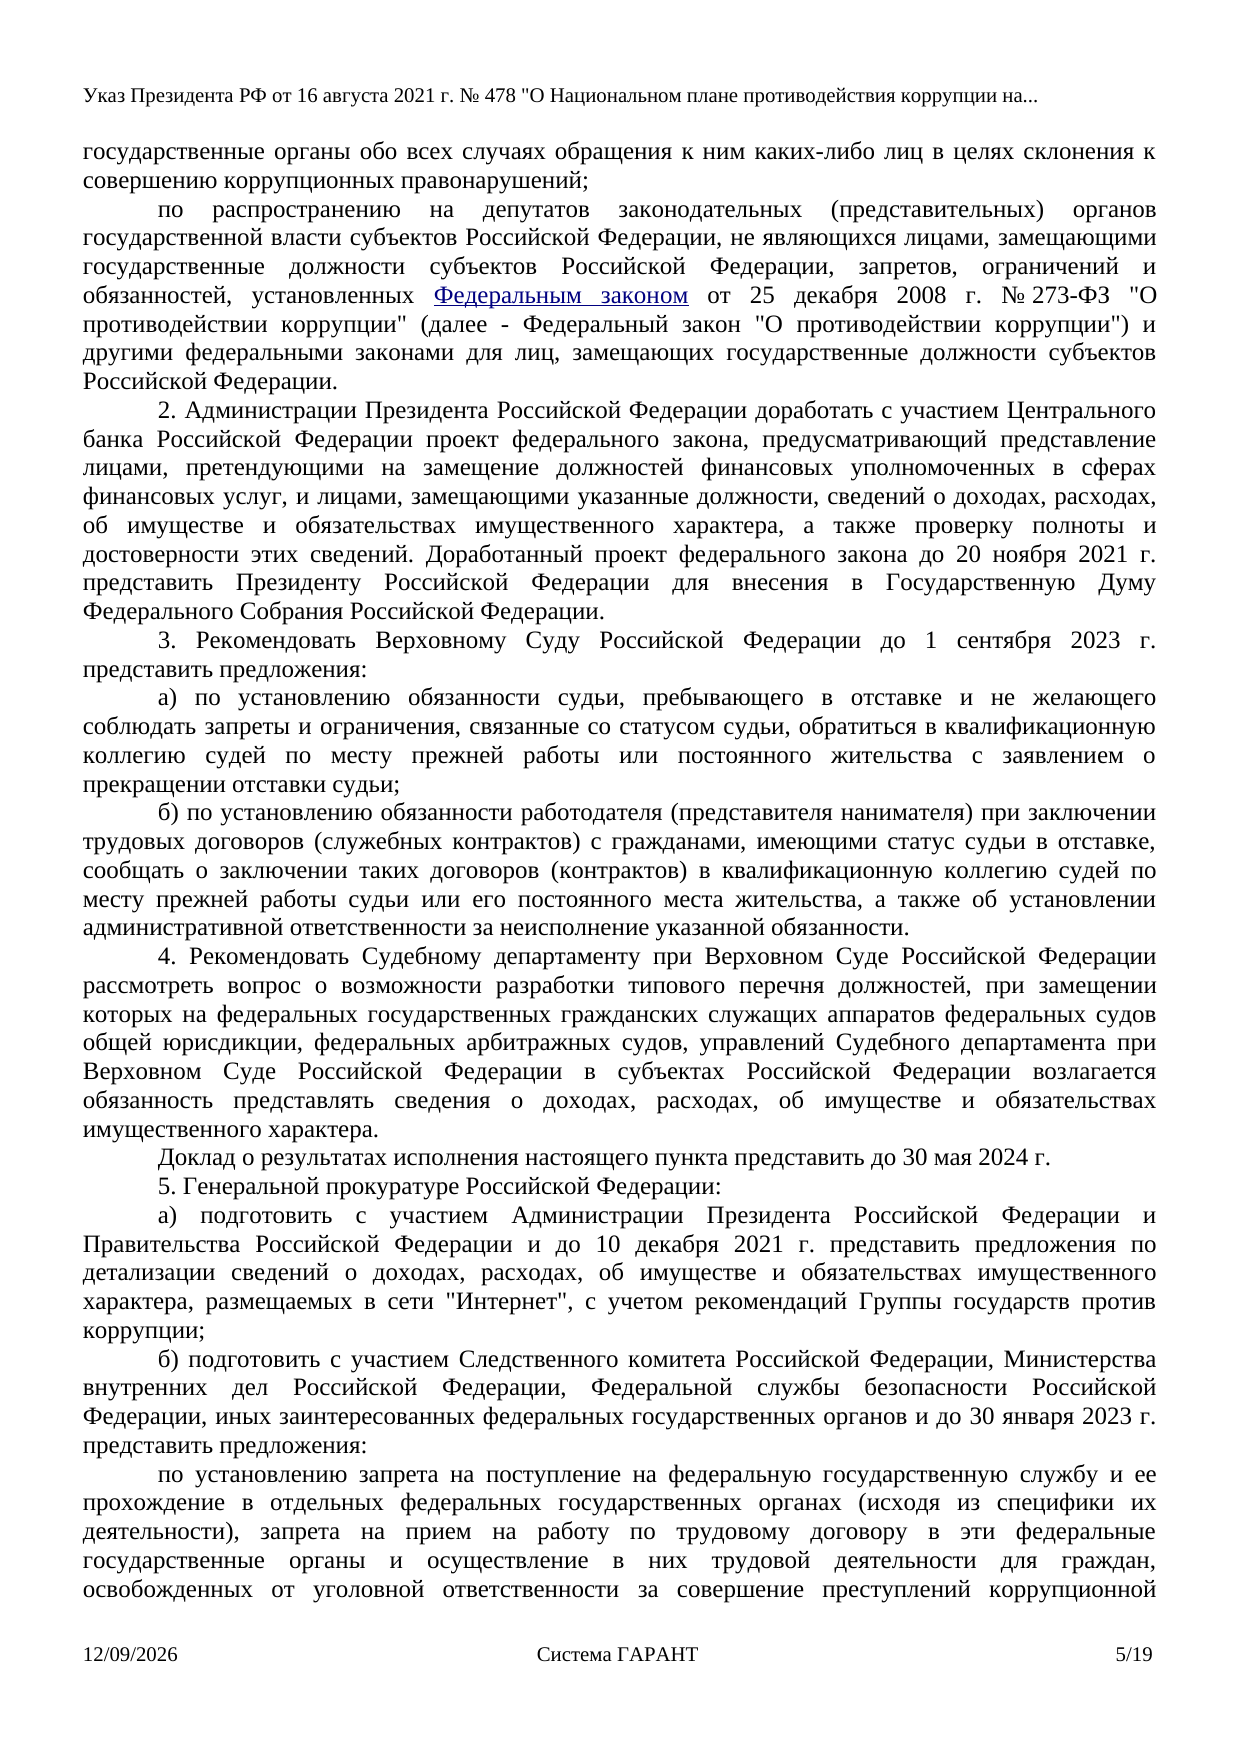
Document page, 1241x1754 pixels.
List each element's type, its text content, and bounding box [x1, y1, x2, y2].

text б) по установлению обязанности работодателя (представителя нанимателя) при заключении трудовых договоров (служебных контрактов) с гражданами, имеющими статус судьи в отставке, сообщать о заключении таких договоров (контрактов) в квалификационную коллегию судей по месту прежней работы судьи или его постоянного места жительства, а также об установлении административной ответственности за неисполнение указанной обязанности. [83, 797, 1157, 941]
text государственные органы обо всех случаях обращения к ним каких-либо лиц в целях склонения к совершению коррупционных правонарушений; [83, 136, 1157, 194]
text 2. Администрации Президента Российской Федерации доработать с участием Центрального банка Российской Федерации проект федерального закона, предусматривающий представление лицами, претендующими на замещение должностей финансовых уполномоченных в сферах финансовых услуг, и лицами, замещающими указанные должности, сведений о доходах, расходах, об имуществе и обязательствах имущественного характера, а также проверку полноты и достоверности этих сведений. Доработанный проект федерального закона до 20 ноября 2021 г. представить Президенту Российской Федерации для внесения в Государственную Думу Федерального Собрания Российской Федерации. [83, 395, 1157, 625]
text 4. Рекомендовать Судебному департаменту при Верховном Суде Российской Федерации рассмотреть вопрос о возможности разработки типового перечня должностей, при замещении которых на федеральных государственных гражданских служащих аппаратов федеральных судов общей юрисдикции, федеральных арбитражных судов, управлений Судебного департамента при Верховном Суде Российской Федерации в субъектах Российской Федерации возлагается обязанность представлять сведения о доходах, расходах, об имуществе и обязательствах имущественного характера. [83, 941, 1157, 1142]
text 5. Генеральной прокуратуре Российской Федерации: [83, 1171, 1157, 1200]
text 3. Рекомендовать Верховному Суду Российской Федерации до 1 сентября 2023 г. представить предложения: [83, 625, 1157, 682]
text б) подготовить с участием Следственного комитета Российской Федерации, Министерства внутренних дел Российской Федерации, Федеральной службы безопасности Российской Федерации, иных заинтересованных федеральных государственных органов и до 30 января 2023 г. представить предложения: [83, 1344, 1157, 1459]
text по установлению запрета на поступление на федеральную государственную службу и ее прохождение в отдельных федеральных государственных органах (исходя из специфики их деятельности), запрета на прием на работу по трудовому договору в эти федеральные государственные органы и осуществление в них трудовой деятельности для граждан, освобожденных от уголовной ответственности за совершение преступлений коррупционной [83, 1459, 1157, 1602]
text а) по установлению обязанности судьи, пребывающего в отставке и не желающего соблюдать запреты и ограничения, связанные со статусом судьи, обратиться в квалификационную коллегию судей по месту прежней работы или постоянного жительства с заявлением о прекращении отставки судьи; [83, 682, 1157, 797]
text а) подготовить с участием Администрации Президента Российской Федерации и Правительства Российской Федерации и до 10 декабря 2021 г. представить предложения по детализации сведений о доходах, расходах, об имуществе и обязательствах имущественного характера, размещаемых в сети "Интернет", с учетом рекомендаций Группы государств против коррупции; [83, 1200, 1157, 1344]
text Доклад о результатах исполнения настоящего пункта представить до 30 мая 2024 г. [83, 1142, 1157, 1171]
text по распространению на депутатов законодательных (представительных) органов государственной власти субъектов Российской Федерации, не являющихся лицами, замещающими государственные должности субъектов Российской Федерации, запретов, ограничений и обязанностей, установленных Федеральным законом от 25 декабря 2008 г. № 273-ФЗ "О противодействии коррупции" (далее - Федеральный закон "О противодействии коррупции") и другими федеральными законами для лиц, замещающих государственные должности субъектов Российской Федерации. [83, 194, 1157, 395]
